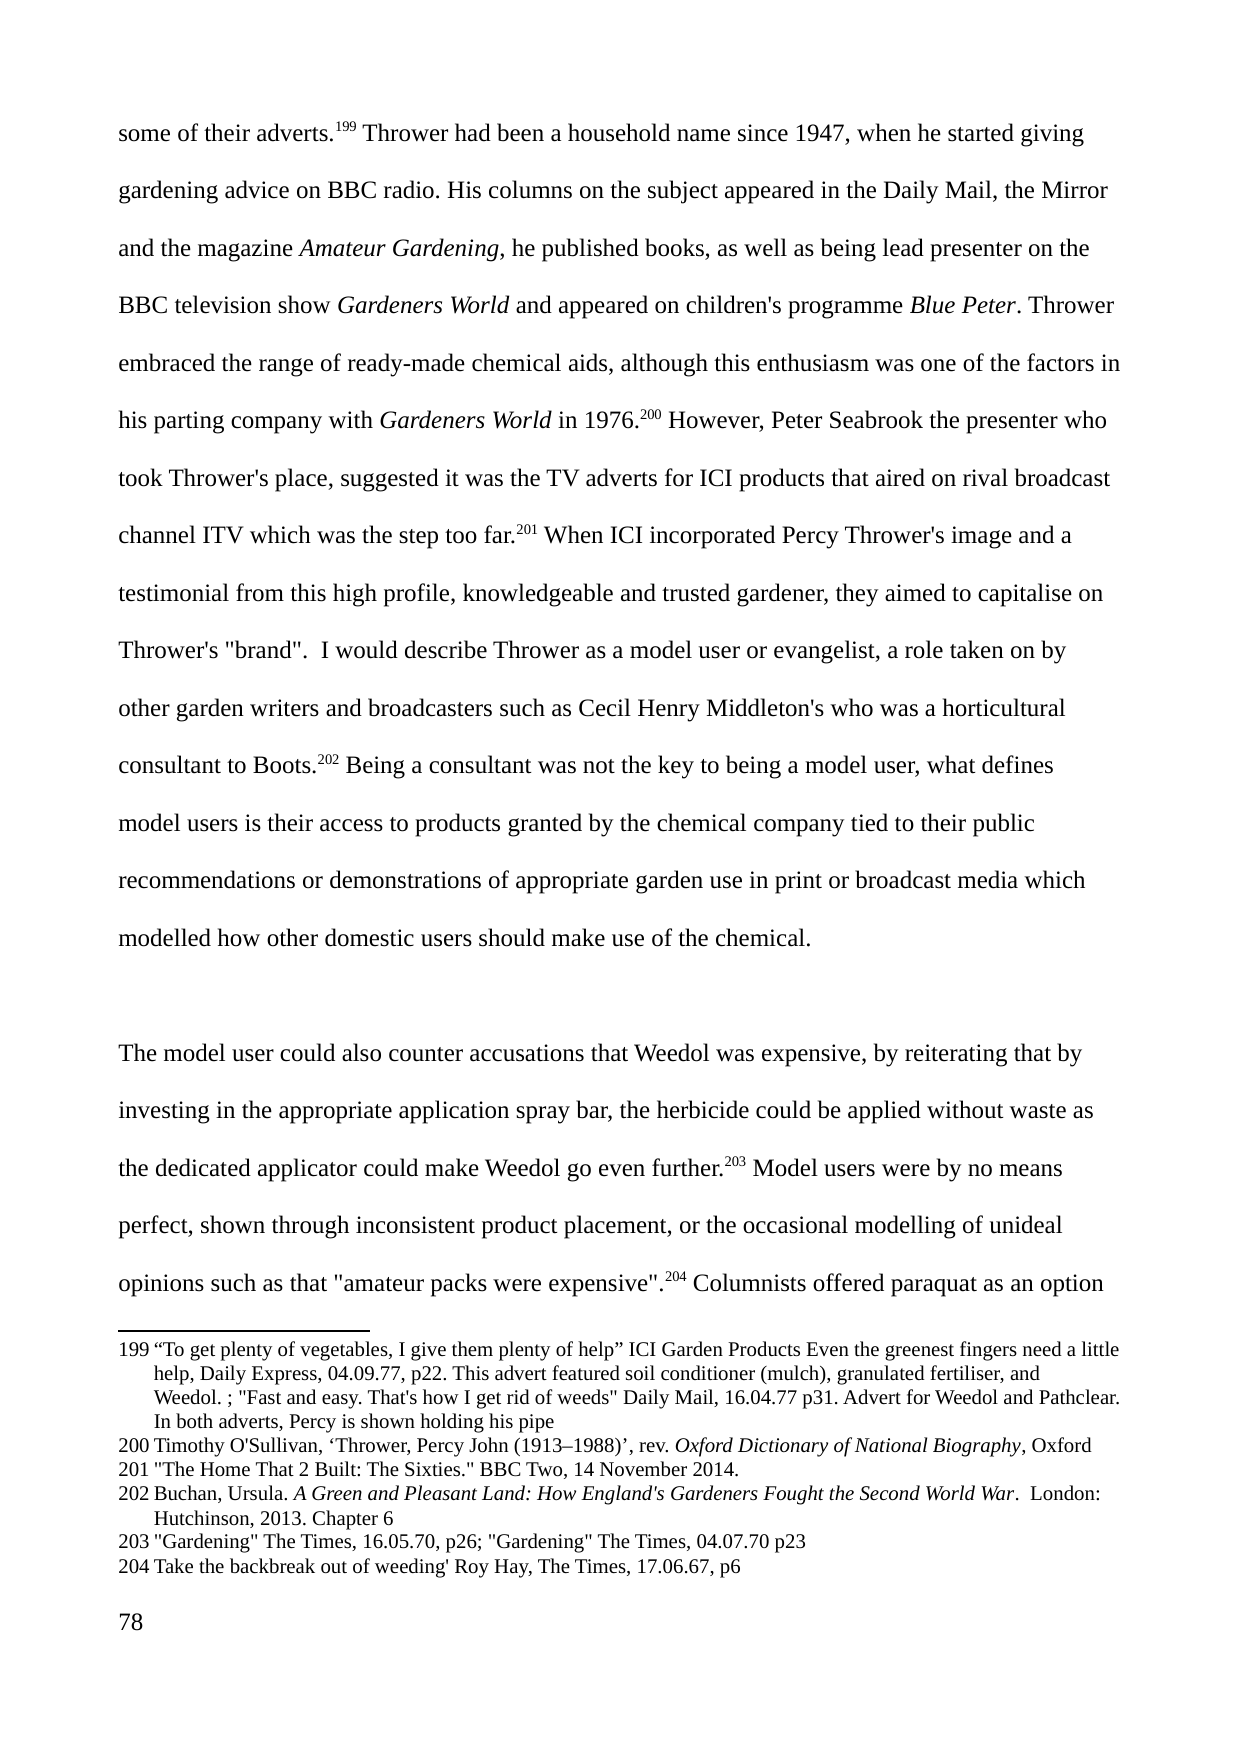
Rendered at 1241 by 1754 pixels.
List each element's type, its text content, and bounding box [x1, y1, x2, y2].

text Take the backbreak out of weeding' Roy Hay, The Times, 17.06.67, p6 [118, 1553, 1122, 1578]
text "The Home That 2 Built: The Sixties." BBC Two, 14 November 2014. [118, 1457, 1122, 1481]
text The model user could also counter accusations that Weedol was expensive, by reiterating that by investing in the appropriate application spray bar, the herbicide could be applied without waste as the dedicated applicator could make Weedol go even further. Model users were by no means perfect, shown through inconsistent product placement, or the occasional modelling of unideal opinions such as that "amateur packs were expensive". Columnists offered paraquat as an option [118, 1038, 1122, 1297]
text "Gardening" The Times, 16.05.70, p26; "Gardening" The Times, 04.07.70 p23 [118, 1529, 1122, 1553]
text Timothy O'Sullivan, ‘Thrower, Percy John (1913–1988)’, rev. Oxford Dictionary of National Biography, Oxford [118, 1433, 1122, 1457]
text Buchan, Ursula. A Green and Pleasant Land: How England's Gardeners Fought the Second World War. London: Hutchinson, 2013. Chapter 6 [118, 1481, 1122, 1529]
text “To get plenty of vegetables, I give them plenty of help” ICI Garden Products Even the greenest fingers need a little help, Daily Express, 04.09.77, p22. This advert featured soil conditioner (mulch), granulated fertiliser, and Weedol. ; "Fast and easy. That's how I get rid of weeds" Daily Mail, 16.04.77 p31. Advert for Weedol and Pathclear. In both adverts, Percy is shown holding his pipe [118, 1337, 1122, 1433]
text some of their adverts. Thrower had been a household name since 1947, when he started giving gardening advice on BBC radio. His columns on the subject appeared in the Daily Mail, the Mirror and the magazine Amateur Gardening, he published books, as well as being lead presenter on the BBC television show Gardeners World and appeared on children's programme Blue Peter. Thrower embraced the range of ready-made chemical aids, although this enthusiasm was one of the factors in his parting company with Gardeners World in 1976. However, Peter Seabrook the presenter who took Thrower's place, suggested it was the TV adverts for ICI products that aired on rival broadcast channel ITV which was the step too far. When ICI incorporated Percy Thrower's image and a testimonial from this high profile, knowledgeable and trusted gardener, they aimed to capitalise on Thrower's "brand". I would describe Thrower as a model user or evangelist, a role taken on by other garden writers and broadcasters such as Cecil Henry Middleton's who was a horticultural consultant to Boots. Being a consultant was not the key to being a model user, what defines model users is their access to products granted by the chemical company tied to their public recommendations or demonstrations of appropriate garden use in print or broadcast media which modelled how other domestic users should make use of the chemical. [118, 118, 1122, 952]
